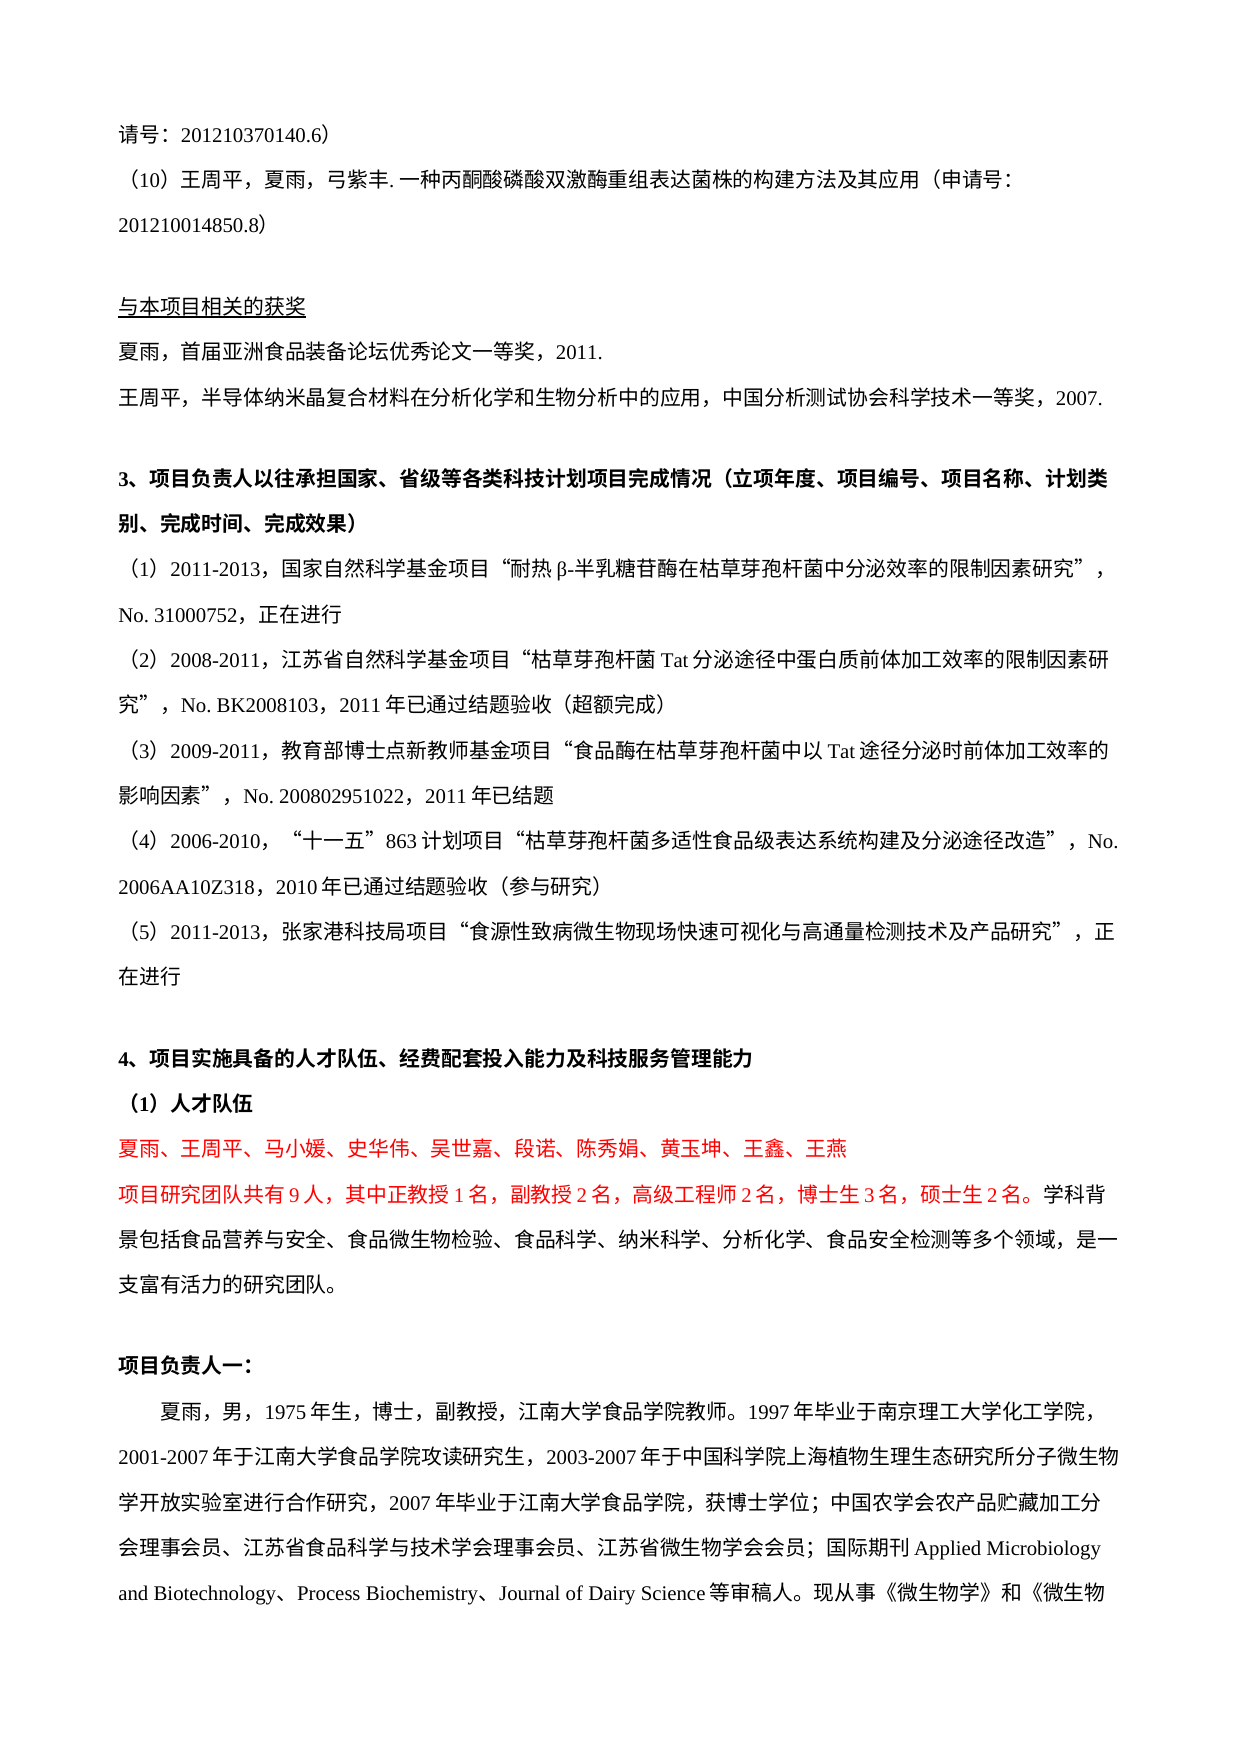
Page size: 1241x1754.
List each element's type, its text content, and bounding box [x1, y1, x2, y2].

text 与本项目相关的获奖 [118, 290, 1122, 320]
text 夏雨、王周平、马小媛、史华伟、吴世嘉、段诺、陈秀娟、黄玉坤、王鑫、王燕 [118, 1132, 1122, 1163]
text （1）2011-2013，国家自然科学基金项目“耐热β-半乳糖苷酶在枯草芽孢杆菌中分泌效率的限制因素研究”，No. 31000752，正在进行 [118, 553, 1122, 628]
text 项目负责人一： [118, 1350, 1122, 1380]
text 请号：201210370140.6） [118, 118, 1122, 148]
text （10）王周平，夏雨，弓紫丰. 一种丙酮酸磷酸双激酶重组表达菌株的构建方法及其应用（申请号：201210014850.8） [118, 163, 1122, 239]
text （3）2009-2011，教育部博士点新教师基金项目“食品酶在枯草芽孢杆菌中以Tat途径分泌时前体加工效率的影响因素”，No. 200802951022，2011年已结题 [118, 734, 1122, 809]
text 夏雨，男，1975年生，博士，副教授，江南大学食品学院教师。1997年毕业于南京理工大学化工学院，2001-2007年于江南大学食品学院攻读研究生，2003-2007年于中国科学院上海植物生理生态研究所分子微生物学开放实验室进行合作研究，2007年毕业于江南大学食品学院，获博士学位；中国农学会农产品贮藏加工分会理事会员、江苏省食品科学与技术学会理事会员、江苏省微生物学会会员；国际期刊Applied Microbiology and Biotechnology、Process Biochemistry、Journal of Dairy Science等审稿人。现从事《微生物学》和《微生物 [118, 1395, 1122, 1607]
text 3、项目负责人以往承担国家、省级等各类科技计划项目完成情况（立项年度、项目编号、项目名称、计划类别、完成时间、完成效果） [118, 462, 1122, 538]
text （1）人才队伍 [118, 1087, 1122, 1117]
text 4、项目实施具备的人才队伍、经费配套投入能力及科技服务管理能力 [118, 1042, 1122, 1072]
text （4）2006-2010，“十一五”863计划项目“枯草芽孢杆菌多适性食品级表达系统构建及分泌途径改造”，No. 2006AA10Z318，2010年已通过结题验收（参与研究） [118, 824, 1122, 900]
text （5）2011-2013，张家港科技局项目“食源性致病微生物现场快速可视化与高通量检测技术及产品研究”，正在进行 [118, 915, 1122, 991]
text 王周平，半导体纳米晶复合材料在分析化学和生物分析中的应用，中国分析测试协会科学技术一等奖，2007. [118, 381, 1122, 411]
text 夏雨，首届亚洲食品装备论坛优秀论文一等奖，2011. [118, 335, 1122, 366]
text （2）2008-2011，江苏省自然科学基金项目“枯草芽孢杆菌Tat分泌途径中蛋白质前体加工效率的限制因素研究”，No. BK2008103，2011年已通过结题验收（超额完成） [118, 643, 1122, 719]
text 项目研究团队共有9人，其中正教授1名，副教授2名，高级工程师2名，博士生3名，硕士生2名。学科背景包括食品营养与安全、食品微生物检验、食品科学、纳米科学、分析化学、食品安全检测等多个领域，是一支富有活力的研究团队。 [118, 1178, 1122, 1299]
